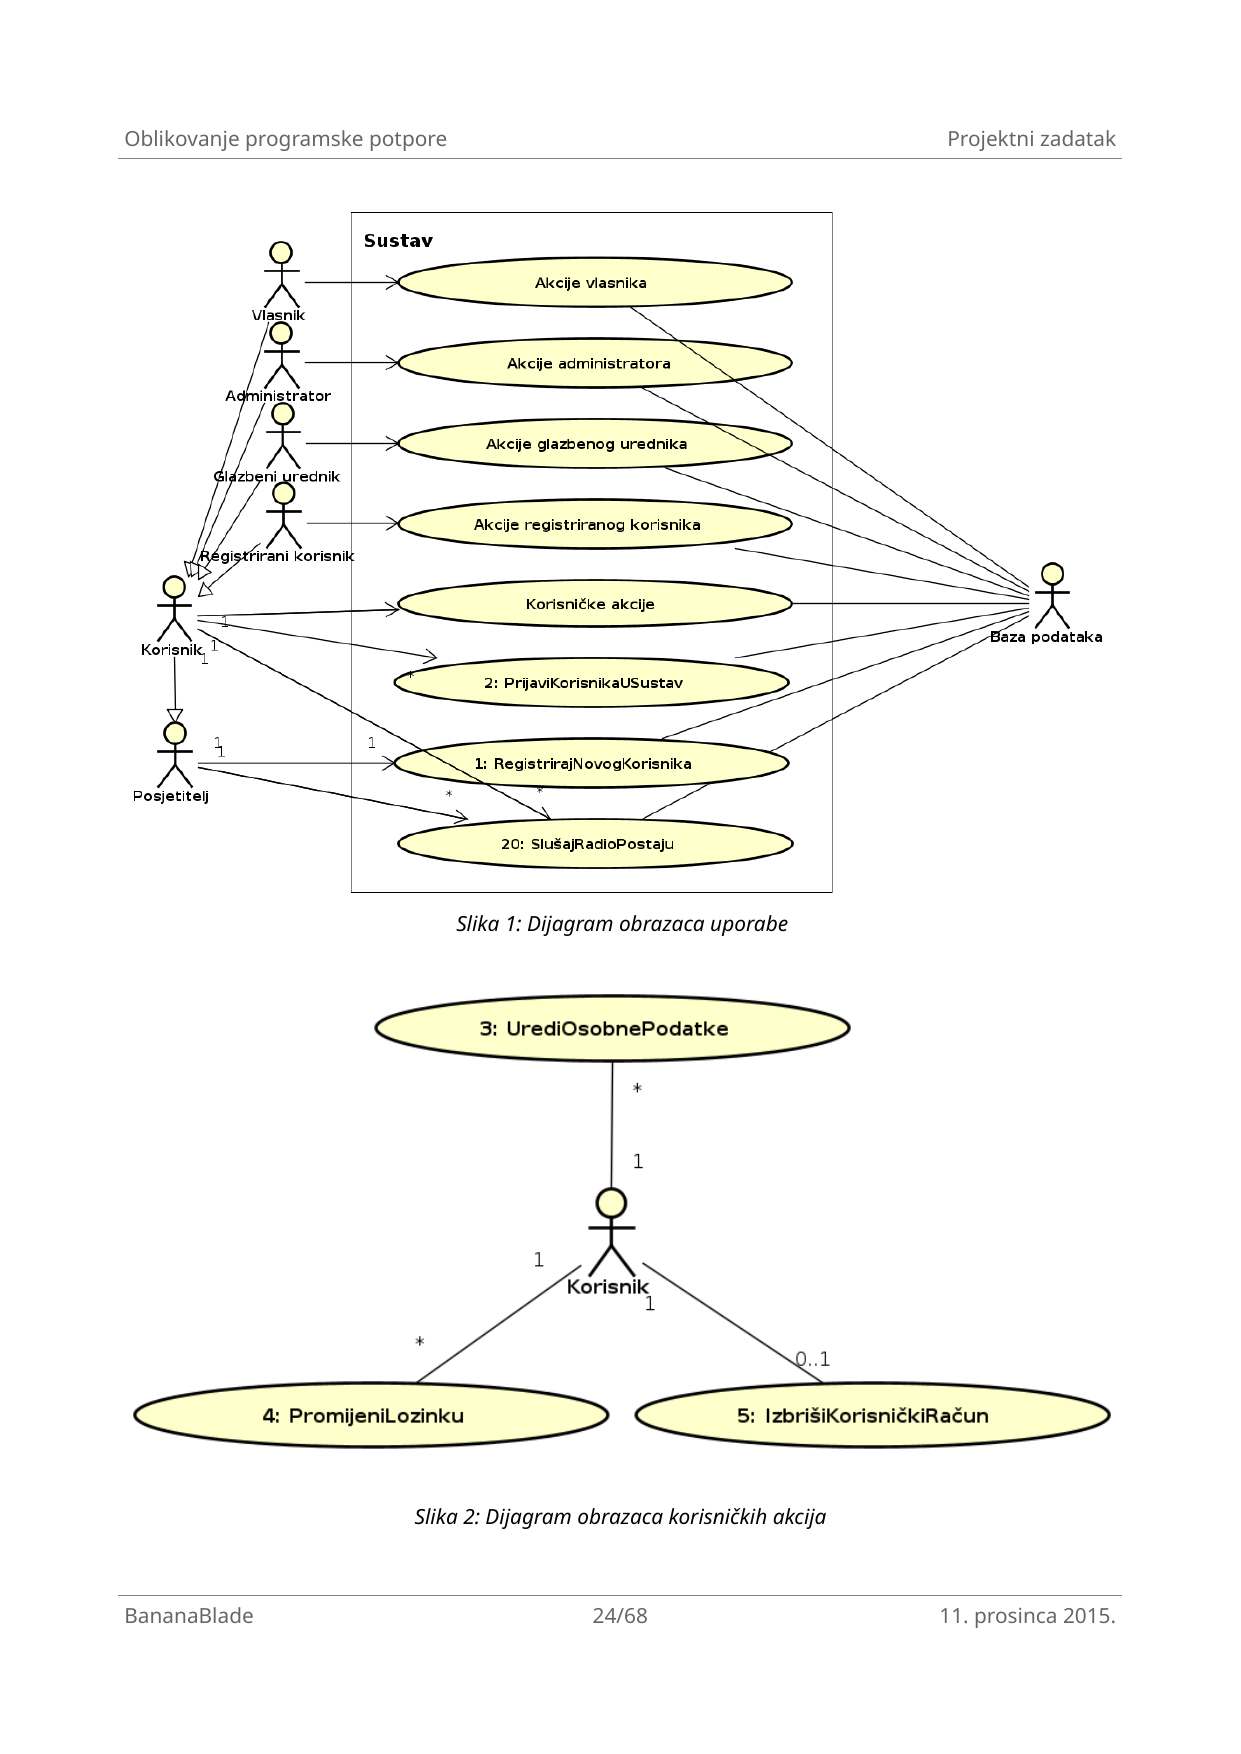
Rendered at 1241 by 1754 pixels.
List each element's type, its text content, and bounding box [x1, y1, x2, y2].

text [120, 968, 1124, 981]
text Slika 2: Dijagram obrazaca korisničkih akcija [120, 1463, 1124, 1531]
picture [121, 200, 1126, 904]
text Slika 1: Dijagram obrazaca uporabe [121, 904, 1125, 937]
picture [119, 981, 1124, 1463]
